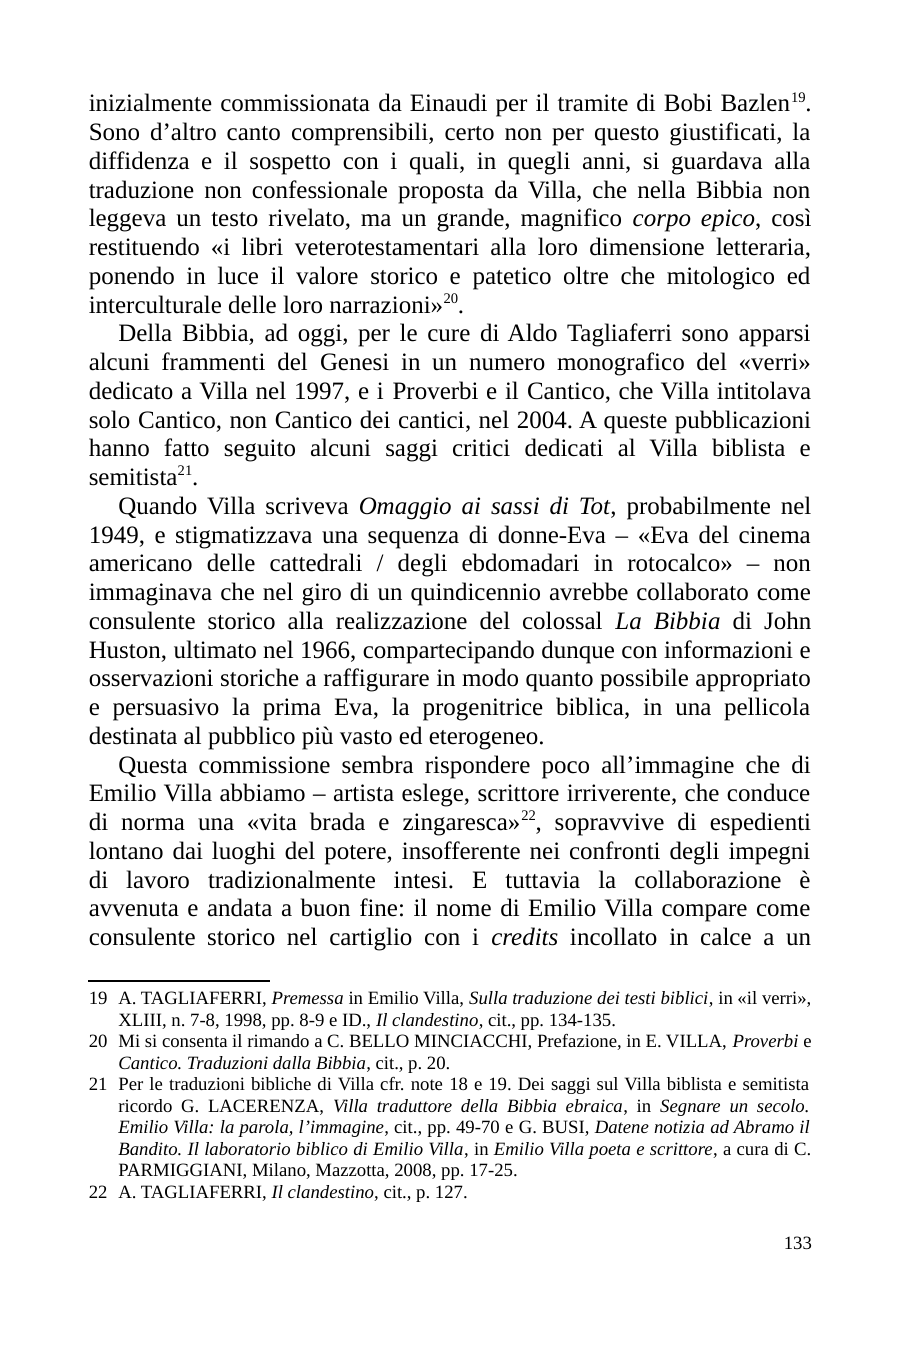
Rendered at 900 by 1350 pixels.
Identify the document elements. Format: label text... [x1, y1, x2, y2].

text Questa commissione sembra rispondere poco all’immagine che di Emilio Villa abbiamo – artista eslege, scrittore irriverente, che conduce di norma una «vita brada e zingaresca», sopravvive di espedienti lontano dai luoghi del potere, insofferente nei confronti degli impegni di lavoro tradizionalmente intesi. E tuttavia la collaborazione è avvenuta e andata a buon fine: il nome di Emilio Villa compare come consulente storico nel cartiglio con i credits incollato in calce a un [88, 750, 811, 951]
text inizialmente commissionata da Einaudi per il tramite di Bobi Bazlen. Sono d’altro canto comprensibili, certo non per questo giustificati, la diffidenza e il sospetto con i quali, in quegli anni, si guardava alla traduzione non confessionale proposta da Villa, che nella Bibbia non leggeva un testo rivelato, ma un grande, magnifico corpo epico, così restituendo «i libri veterotestamentari alla loro dimensione letteraria, ponendo in luce il valore storico e patetico oltre che mitologico ed interculturale delle loro narrazioni». [88, 88, 811, 318]
text A. TAGLIAFERRI, Premessa in Emilio Villa, Sulla traduzione dei testi biblici, in «il verri», XLIII, n. 7-8, 1998, pp. 8-9 e ID., Il clandestino, cit., pp. 134-135. [88, 987, 811, 1030]
text A. TAGLIAFERRI, Il clandestino, cit., p. 127. [88, 1181, 811, 1202]
text Per le traduzioni bibliche di Villa cfr. note 18 e 19. Dei saggi sul Villa biblista e semitista ricordo G. LACERENZA, Villa traduttore della Bibbia ebraica, in Segnare un secolo. Emilio Villa: la parola, l’immagine, cit., pp. 49-70 e G. BUSI, Datene notizia ad Abramo il Bandito. Il laboratorio biblico di Emilio Villa, in Emilio Villa poeta e scrittore, a cura di C. PARMIGGIANI, Milano, Mazzotta, 2008, pp. 17-25. [88, 1073, 811, 1181]
text Quando Villa scriveva Omaggio ai sassi di Tot, probabilmente nel 1949, e stigmatizzava una sequenza di donne-Eva – «Eva del cinema americano delle cattedrali / degli ebdomadari in rotocalco» – non immaginava che nel giro di un quindicennio avrebbe collaborato come consulente storico alla realizzazione del colossal La Bibbia di John Huston, ultimato nel 1966, compartecipando dunque con informazioni e osservazioni storiche a raffigurare in modo quanto possibile appropriato e persuasivo la prima Eva, la progenitrice biblica, in una pellicola destinata al pubblico più vasto ed eterogeneo. [88, 491, 811, 750]
text Della Bibbia, ad oggi, per le cure di Aldo Tagliaferri sono apparsi alcuni frammenti del Genesi in un numero monografico del «verri» dedicato a Villa nel 1997, e i Proverbi e il Cantico, che Villa intitolava solo Cantico, non Cantico dei cantici, nel 2004. A queste pubblicazioni hanno fatto seguito alcuni saggi critici dedicati al Villa biblista e semitista. [88, 318, 811, 491]
text Mi si consenta il rimando a C. BELLO MINCIACCHI, Prefazione, in E. VILLA, Proverbi e Cantico. Traduzioni dalla Bibbia, cit., p. 20. [88, 1030, 811, 1073]
